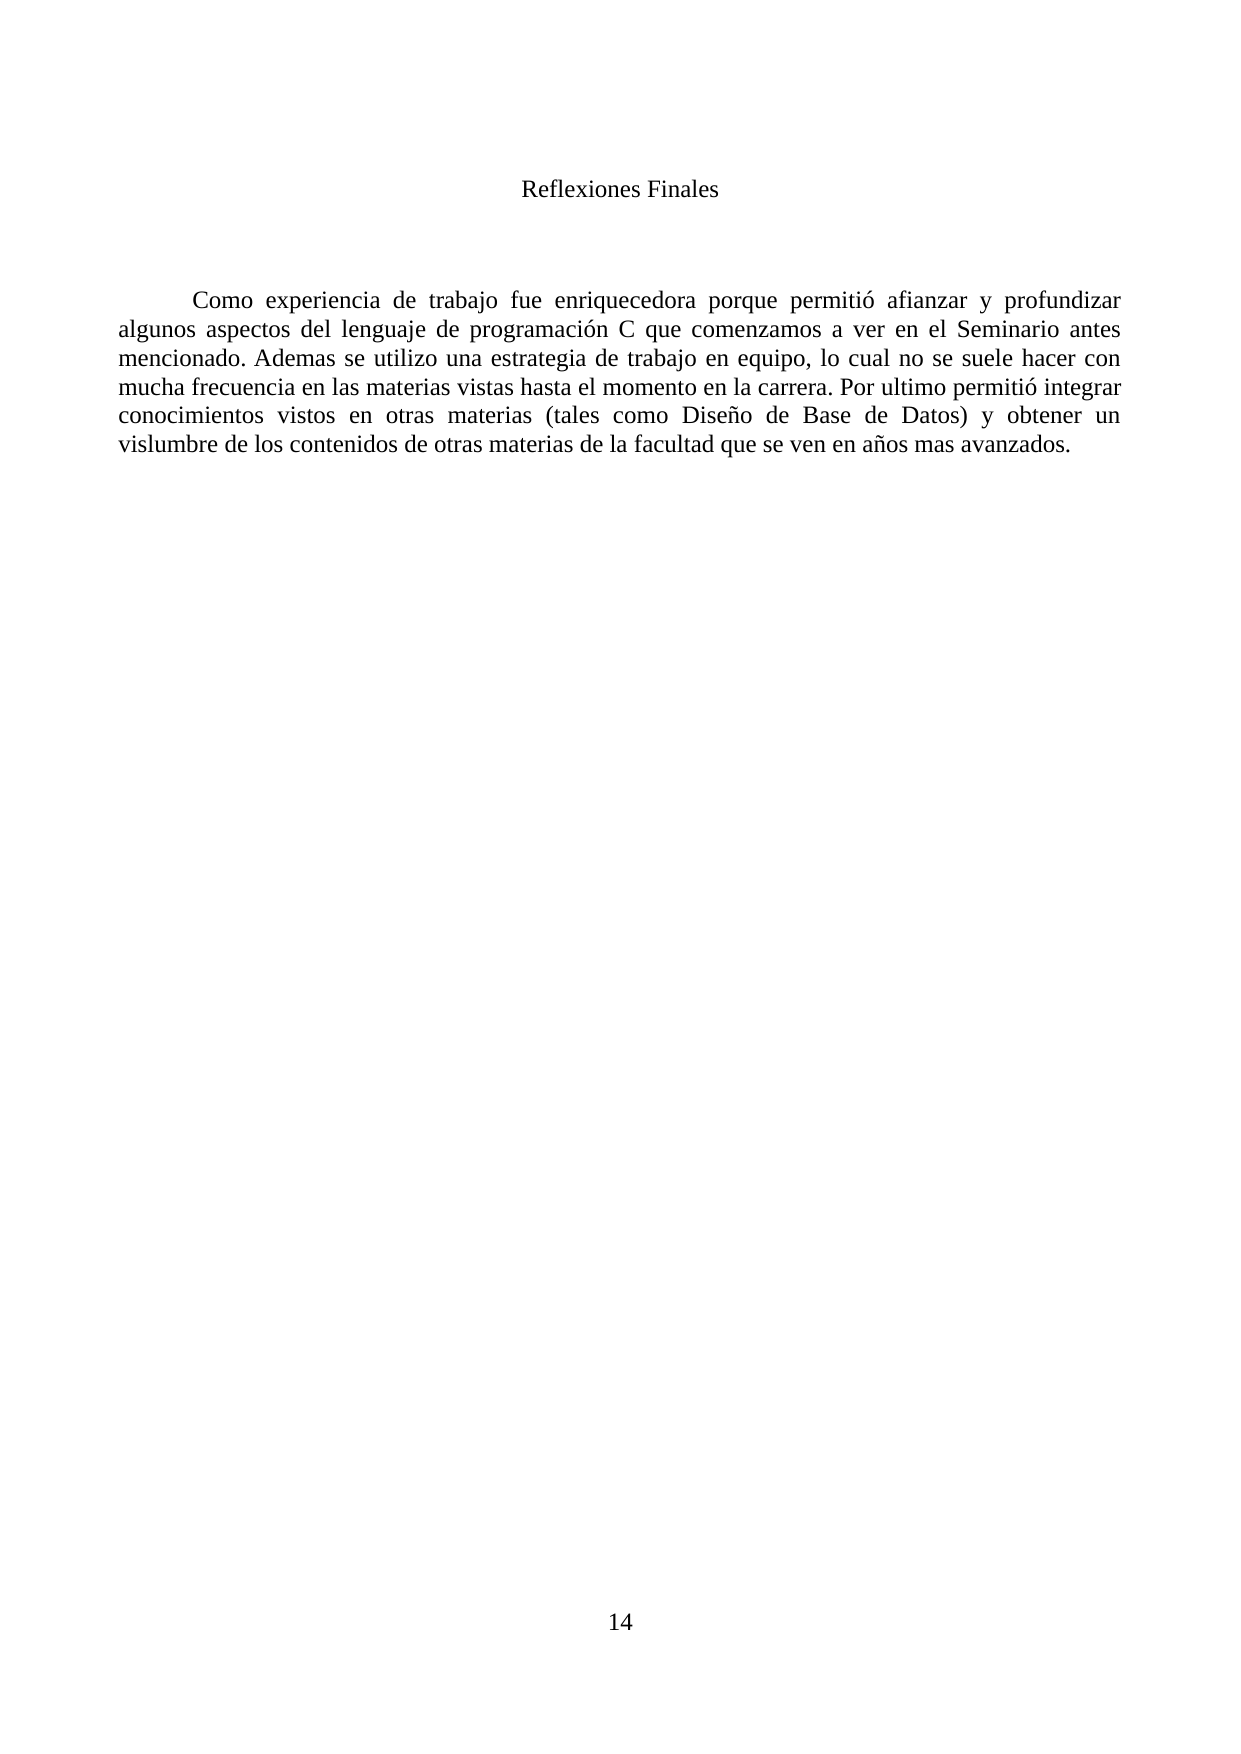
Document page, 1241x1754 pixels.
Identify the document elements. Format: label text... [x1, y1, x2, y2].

text Como experiencia de trabajo fue enriquecedora porque permitió afianzar y profundizar algunos aspectos del lenguaje de programación C que comenzamos a ver en el Seminario antes mencionado. Ademas se utilizo una estrategia de trabajo en equipo, lo cual no se suele hacer con mucha frecuencia en las materias vistas hasta el momento en la carrera. Por ultimo permitió integrar conocimientos vistos en otras materias (tales como Diseño de Base de Datos) y obtener un vislumbre de los contenidos de otras materias de la facultad que se ven en años mas avanzados. [118, 286, 1122, 458]
text Reflexiones Finales [118, 174, 1122, 203]
